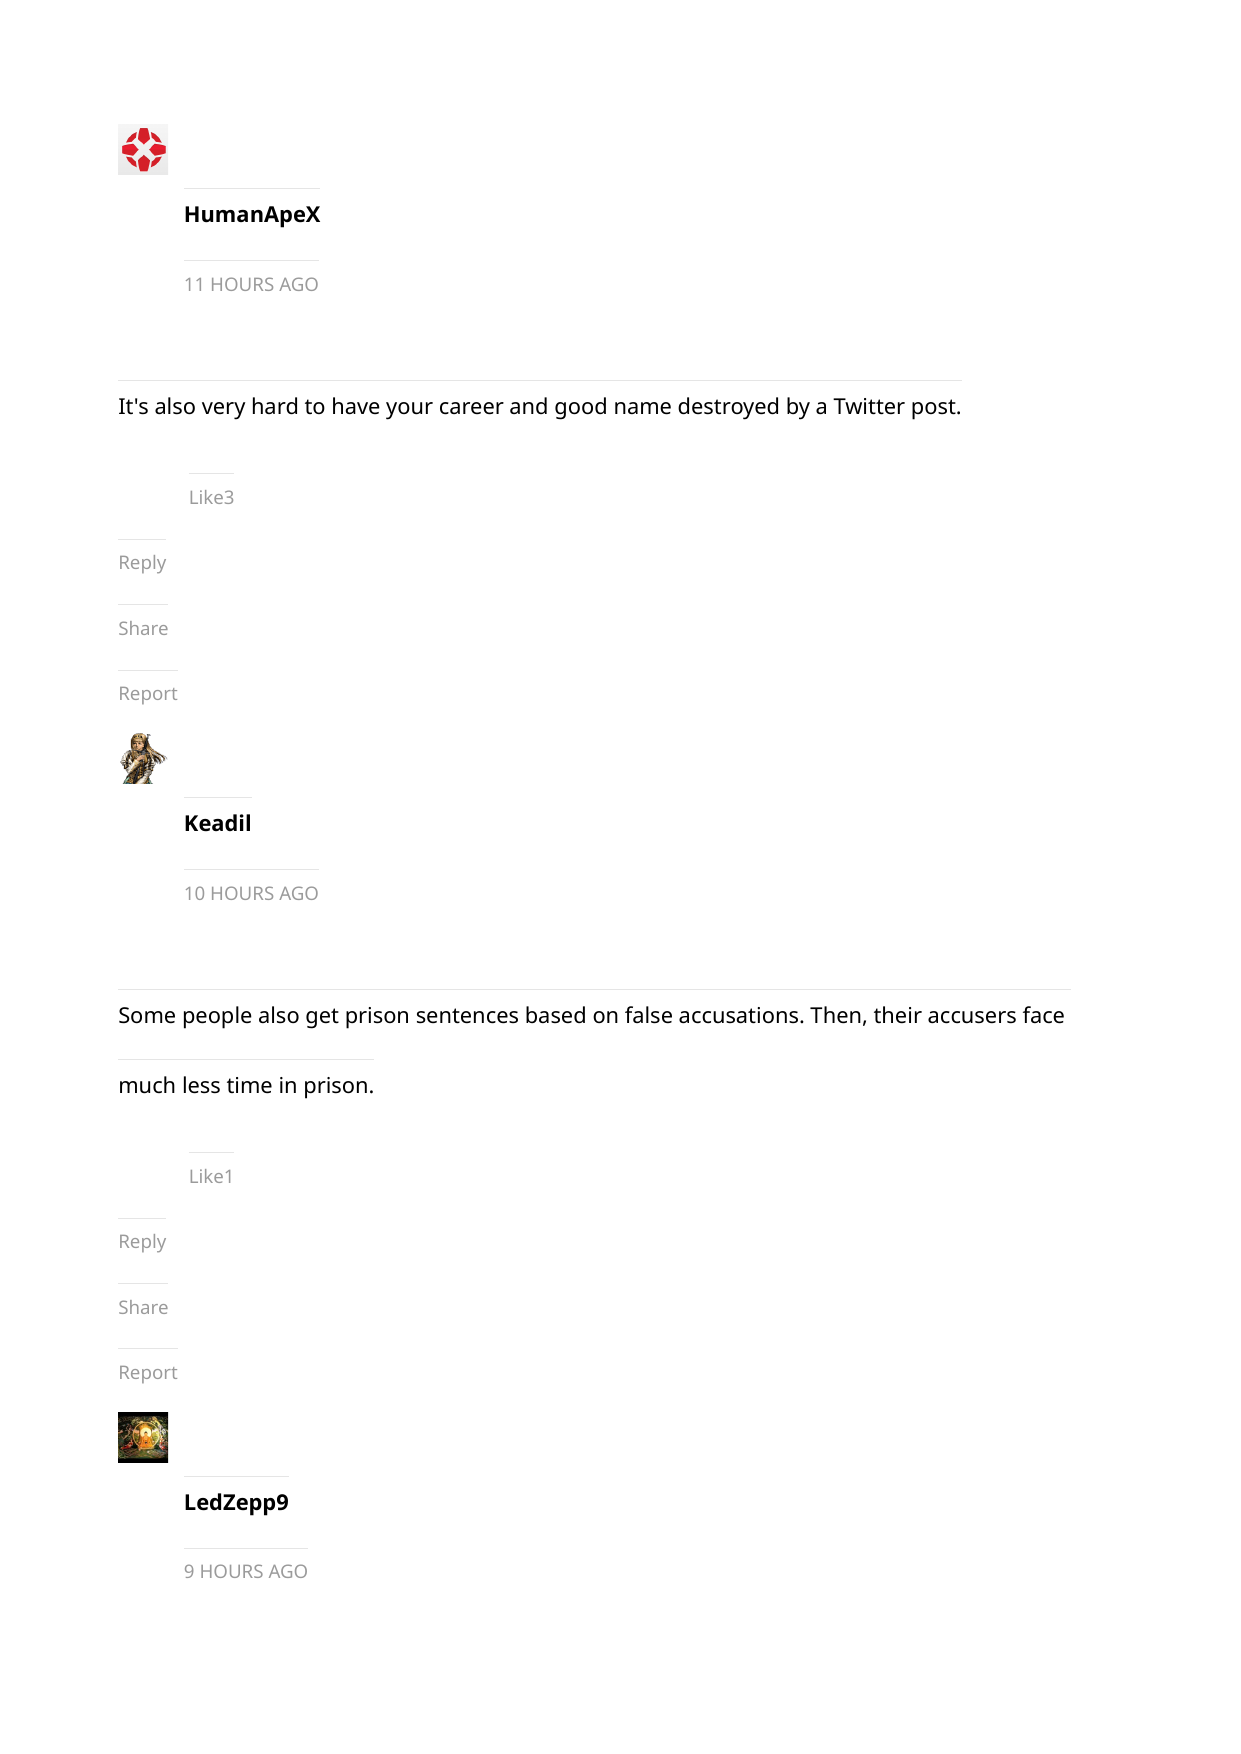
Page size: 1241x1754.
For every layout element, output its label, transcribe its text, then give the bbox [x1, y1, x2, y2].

text Keadil [184, 797, 1114, 838]
text 10 HOURS AGO [184, 869, 1117, 906]
text HumanApeX [184, 188, 1114, 229]
text Report [118, 1348, 1122, 1385]
text Reply [118, 539, 1122, 575]
text LedZepp9 [184, 1476, 1114, 1517]
picture [118, 1412, 169, 1463]
text Share [118, 1283, 1122, 1319]
text Some people also get prison sentences based on false accusations. Then, their accusers face much less time in prison. [118, 989, 1122, 1100]
text It's also very hard to have your career and good name destroyed by a Twitter post. [118, 380, 1122, 421]
text 11 HOURS AGO [184, 260, 1117, 296]
text Like3 [188, 473, 1122, 510]
text Like1 [188, 1152, 1122, 1189]
text Share [118, 604, 1122, 641]
text Reply [118, 1217, 1122, 1254]
text Report [118, 669, 1122, 706]
picture [118, 124, 169, 175]
text 9 HOURS AGO [184, 1548, 1117, 1584]
picture [118, 733, 169, 784]
